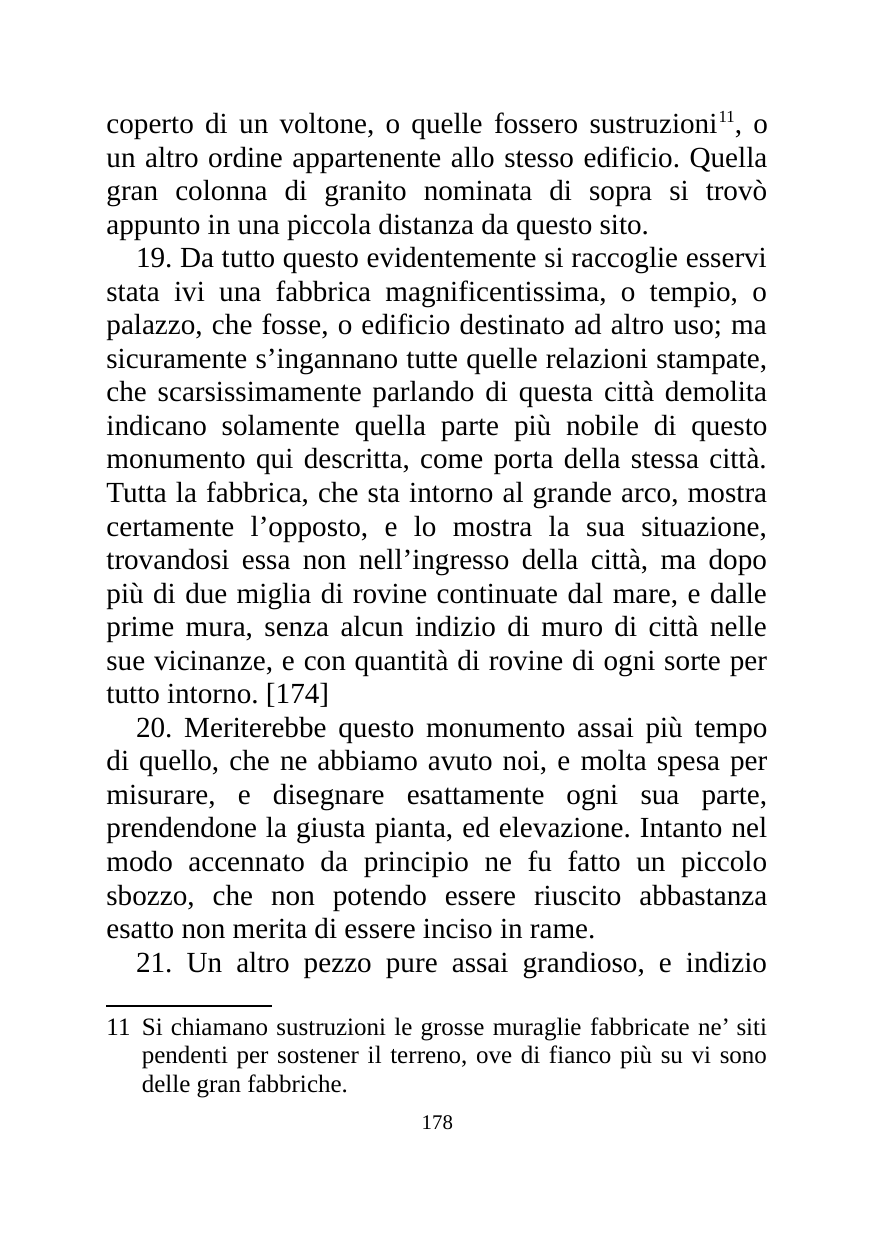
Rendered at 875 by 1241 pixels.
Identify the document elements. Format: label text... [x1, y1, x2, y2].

text 20. Meriterebbe questo monumento assai più tempo di quello, che ne abbiamo avuto noi, e molta spesa per misurare, e disegnare esattamente ogni sua parte, prendendone la giusta pianta, ed elevazione. Intanto nel modo accennato da principio ne fu fatto un piccolo sbozzo, che non potendo essere riuscito abbastanza esatto non merita di essere inciso in rame. [106, 710, 768, 945]
text coperto di un voltone, o quelle fossero sustruzioni, o un altro ordine appartenente allo stesso edificio. Quella gran colonna di granito nominata di sopra si trovò appunto in una piccola distanza da questo sito. [106, 106, 768, 240]
text 19. Da tutto questo evidentemente si raccoglie esservi stata ivi una fabbrica magnificentissima, o tempio, o palazzo, che fosse, o edificio destinato ad altro uso; ma sicuramente s’ingannano tutte quelle relazioni stampate, che scarsissimamente parlando di questa città demolita indicano solamente quella parte più nobile di questo monumento qui descritta, come porta della stessa città. Tutta la fabbrica, che sta intorno al grande arco, mostra certamente l’opposto, e lo mostra la sua situazione, trovandosi essa non nell’ingresso della città, ma dopo più di due miglia di rovine continuate dal mare, e dalle prime mura, senza alcun indizio di muro di città nelle sue vicinanze, e con quantità di rovine di ogni sorte per tutto intorno. [174] [106, 240, 768, 710]
text Si chiamano sustruzioni le grosse muraglie fabbricate ne’ siti pendenti per sostener il terreno, ove di fianco più su vi sono delle gran fabbriche. [106, 1012, 768, 1098]
text 21. Un altro pezzo pure assai grandioso, e indizio [106, 945, 768, 978]
